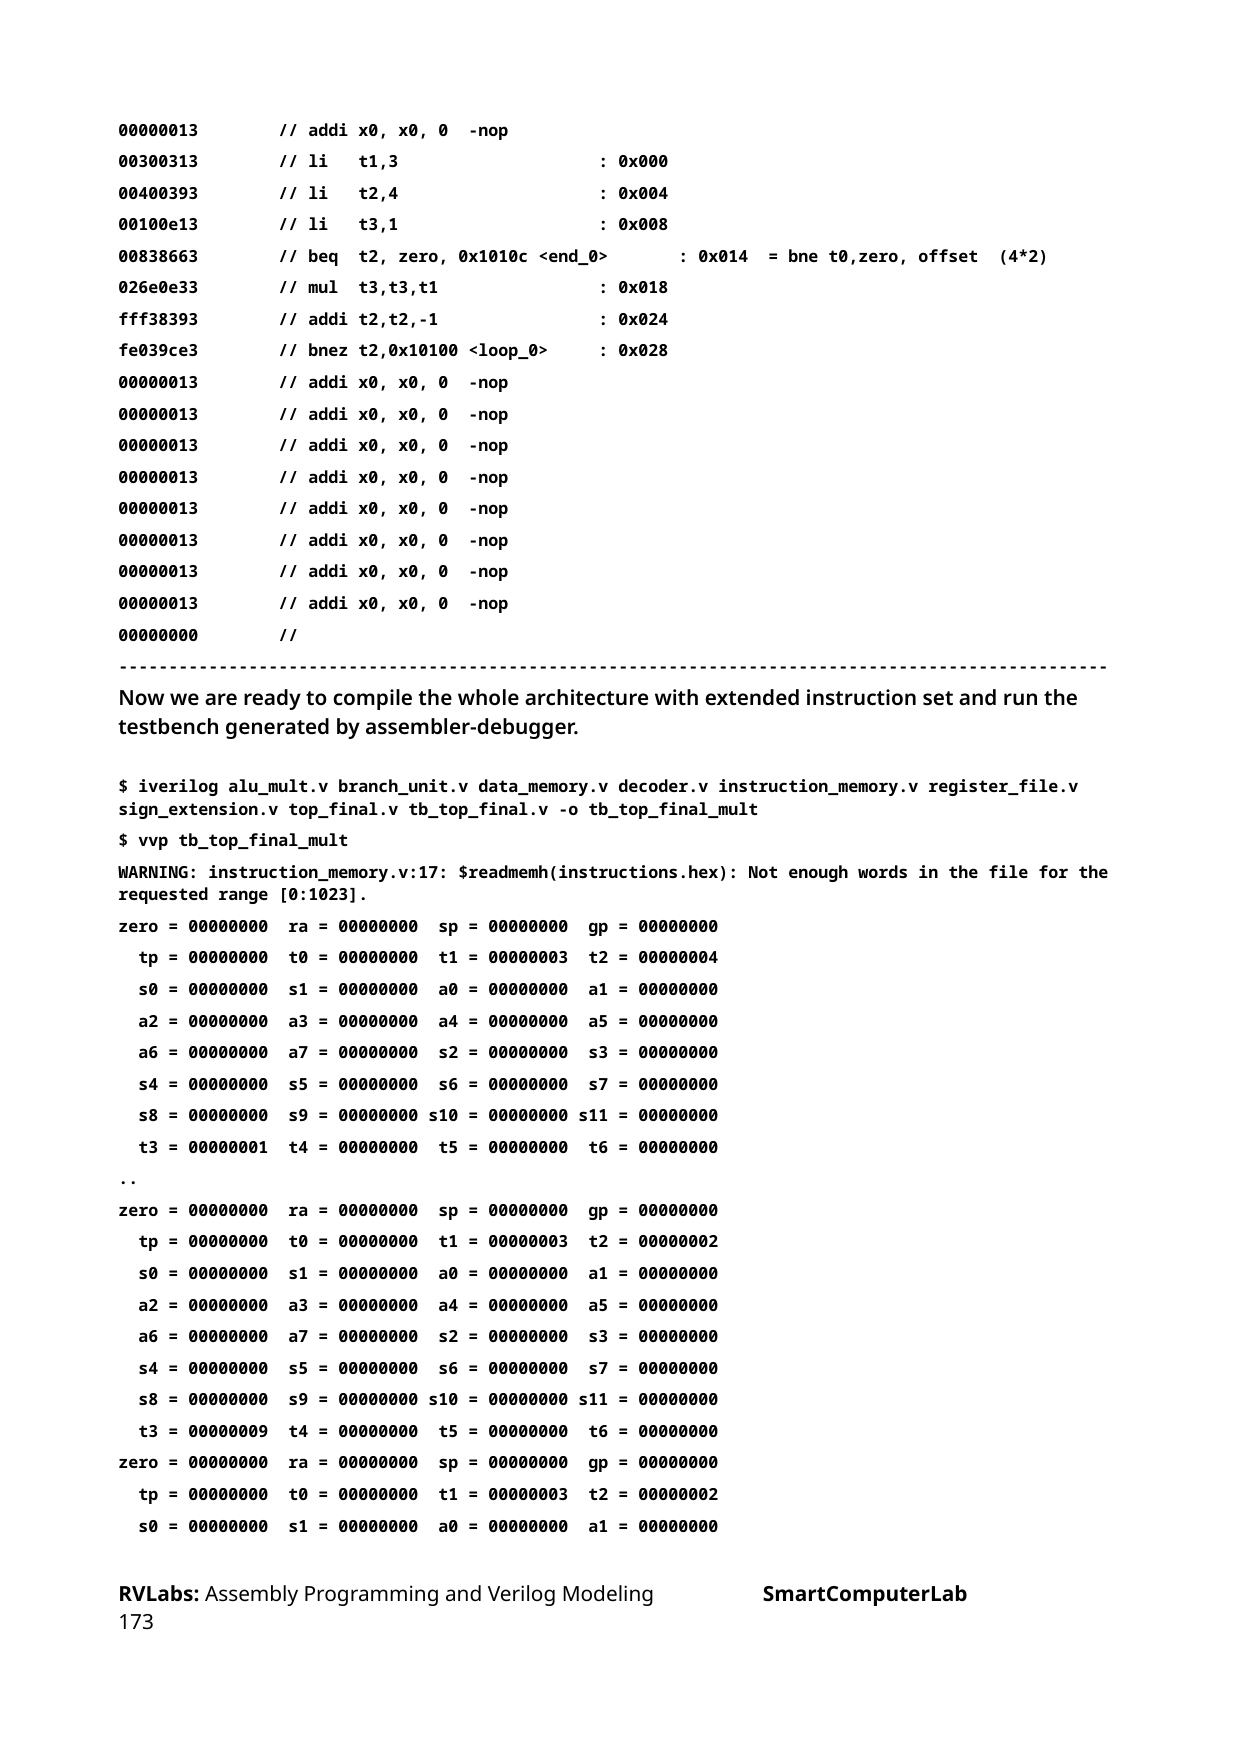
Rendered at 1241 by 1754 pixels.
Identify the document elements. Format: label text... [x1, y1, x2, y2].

text 00000000 // [118, 623, 1122, 646]
text tp = 00000000 t0 = 00000000 t1 = 00000003 t2 = 00000004 [118, 946, 1122, 969]
text WARNING: instruction_memory.v:17: $readmemh(instructions.hex): Not enough words in the file for the requested range [0:1023]. [118, 860, 1122, 906]
text 00400393 // li t2,4 : 0x004 [118, 181, 1122, 204]
text zero = 00000000 ra = 00000000 sp = 00000000 gp = 00000000 [118, 914, 1122, 937]
text tp = 00000000 t0 = 00000000 t1 = 00000003 t2 = 00000002 [118, 1483, 1122, 1505]
text fff38393 // addi t2,t2,-1 : 0x024 [118, 307, 1122, 330]
text 00100e13 // li t3,1 : 0x008 [118, 213, 1122, 236]
text 00000013 // addi x0, x0, 0 -nop [118, 371, 1122, 393]
text a6 = 00000000 a7 = 00000000 s2 = 00000000 s3 = 00000000 [118, 1041, 1122, 1063]
text zero = 00000000 ra = 00000000 sp = 00000000 gp = 00000000 [118, 1451, 1122, 1474]
text t3 = 00000001 t4 = 00000000 t5 = 00000000 t6 = 00000000 [118, 1135, 1122, 1158]
text s8 = 00000000 s9 = 00000000 s10 = 00000000 s11 = 00000000 [118, 1388, 1122, 1411]
text 00000013 // addi x0, x0, 0 -nop [118, 560, 1122, 583]
text s8 = 00000000 s9 = 00000000 s10 = 00000000 s11 = 00000000 [118, 1104, 1122, 1127]
text zero = 00000000 ra = 00000000 sp = 00000000 gp = 00000000 [118, 1198, 1122, 1221]
text s4 = 00000000 s5 = 00000000 s6 = 00000000 s7 = 00000000 [118, 1356, 1122, 1379]
text .. [118, 1167, 1122, 1190]
text 00300313 // li t1,3 : 0x000 [118, 150, 1122, 172]
text 00000013 // addi x0, x0, 0 -nop [118, 402, 1122, 425]
text 00000013 // addi x0, x0, 0 -nop [118, 118, 1122, 141]
text $ iverilog alu_mult.v branch_unit.v data_memory.v decoder.v instruction_memory.v register_file.v sign_extension.v top_final.v tb_top_final.v -o tb_top_final_mult [118, 774, 1122, 820]
text 026e0e33 // mul t3,t3,t1 : 0x018 [118, 276, 1122, 299]
text --------------------------------------------------------------------------------------------------- [118, 655, 1122, 677]
text Now we are ready to compile the whole architecture with extended instruction set and run the testbench generated by assembler-debugger. [118, 683, 1122, 740]
text t3 = 00000009 t4 = 00000000 t5 = 00000000 t6 = 00000000 [118, 1419, 1122, 1442]
text s0 = 00000000 s1 = 00000000 a0 = 00000000 a1 = 00000000 [118, 1262, 1122, 1284]
text a6 = 00000000 a7 = 00000000 s2 = 00000000 s3 = 00000000 [118, 1325, 1122, 1347]
text 00000013 // addi x0, x0, 0 -nop [118, 434, 1122, 456]
text 00000013 // addi x0, x0, 0 -nop [118, 465, 1122, 488]
text fe039ce3 // bnez t2,0x10100 <loop_0> : 0x028 [118, 339, 1122, 362]
text s0 = 00000000 s1 = 00000000 a0 = 00000000 a1 = 00000000 [118, 978, 1122, 1000]
text 00838663 // beq t2, zero, 0x1010c <end_0> : 0x014 = bne t0,zero, offset (4*2) [118, 244, 1122, 267]
text a2 = 00000000 a3 = 00000000 a4 = 00000000 a5 = 00000000 [118, 1009, 1122, 1032]
text a2 = 00000000 a3 = 00000000 a4 = 00000000 a5 = 00000000 [118, 1293, 1122, 1316]
text $ vvp tb_top_final_mult [118, 829, 1122, 851]
text 00000013 // addi x0, x0, 0 -nop [118, 528, 1122, 551]
text s0 = 00000000 s1 = 00000000 a0 = 00000000 a1 = 00000000 [118, 1514, 1122, 1537]
text 00000013 // addi x0, x0, 0 -nop [118, 592, 1122, 614]
text tp = 00000000 t0 = 00000000 t1 = 00000003 t2 = 00000002 [118, 1230, 1122, 1253]
text s4 = 00000000 s5 = 00000000 s6 = 00000000 s7 = 00000000 [118, 1072, 1122, 1095]
text 00000013 // addi x0, x0, 0 -nop [118, 497, 1122, 519]
